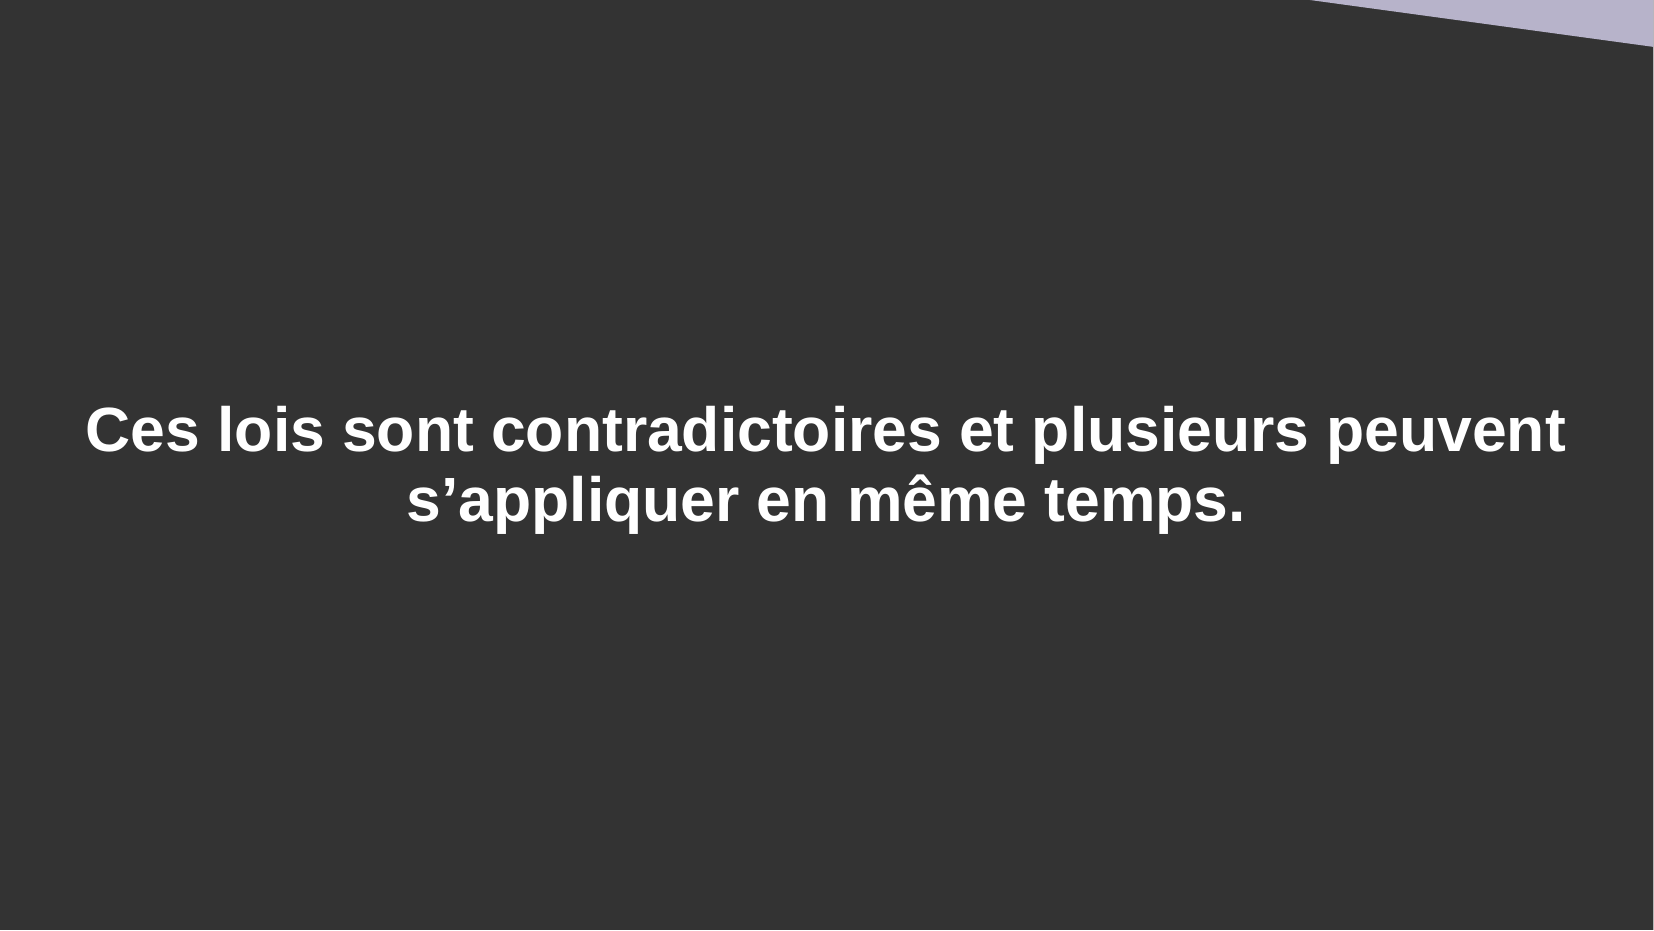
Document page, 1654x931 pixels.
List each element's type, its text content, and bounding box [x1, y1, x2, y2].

text_box [1309, 0, 1654, 47]
title Ces lois sont contradictoires et plusieurs peuvent s’appliquer en même temps. [31, 394, 1622, 536]
